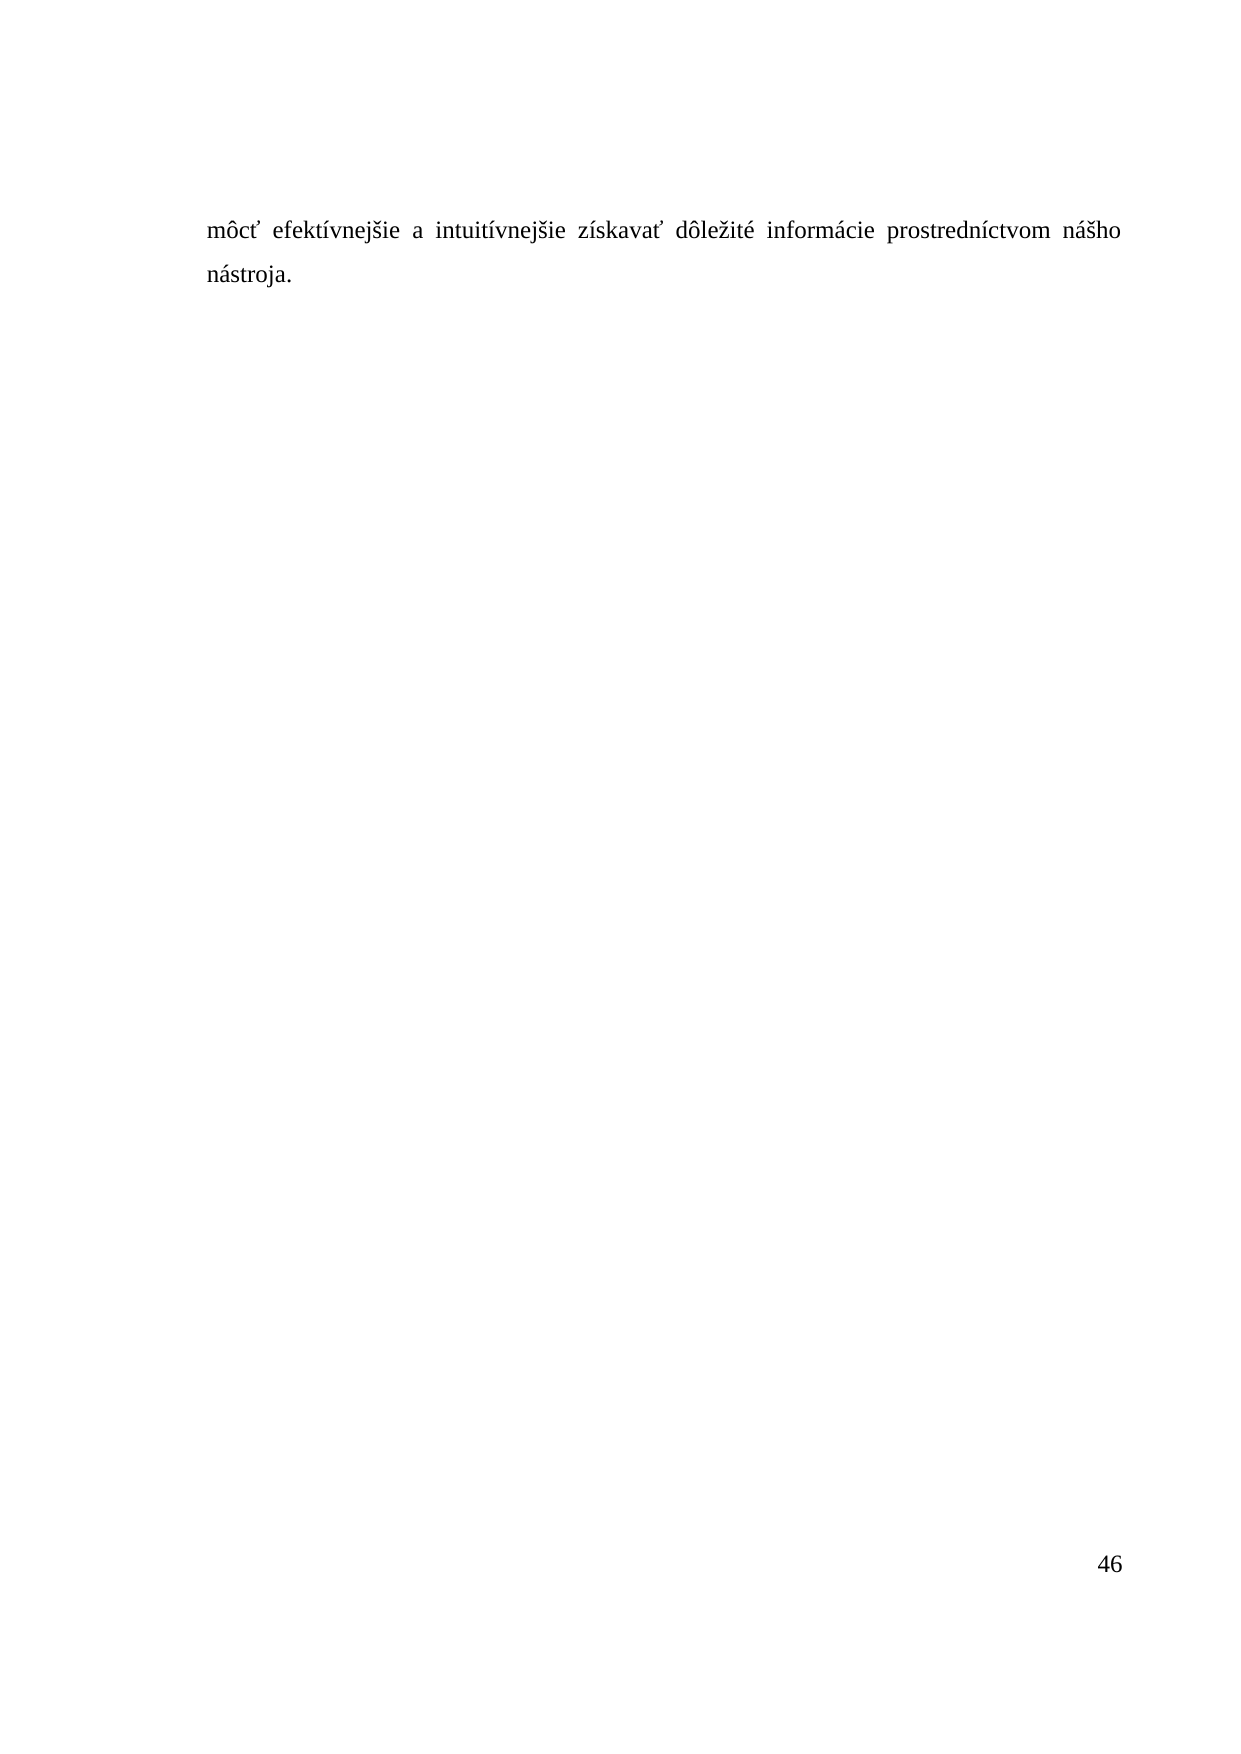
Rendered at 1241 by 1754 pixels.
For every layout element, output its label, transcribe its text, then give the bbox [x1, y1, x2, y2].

text môcť efektívnejšie a intuitívnejšie získavať dôležité informácie prostredníctvom nášho nástroja. [207, 216, 1122, 287]
